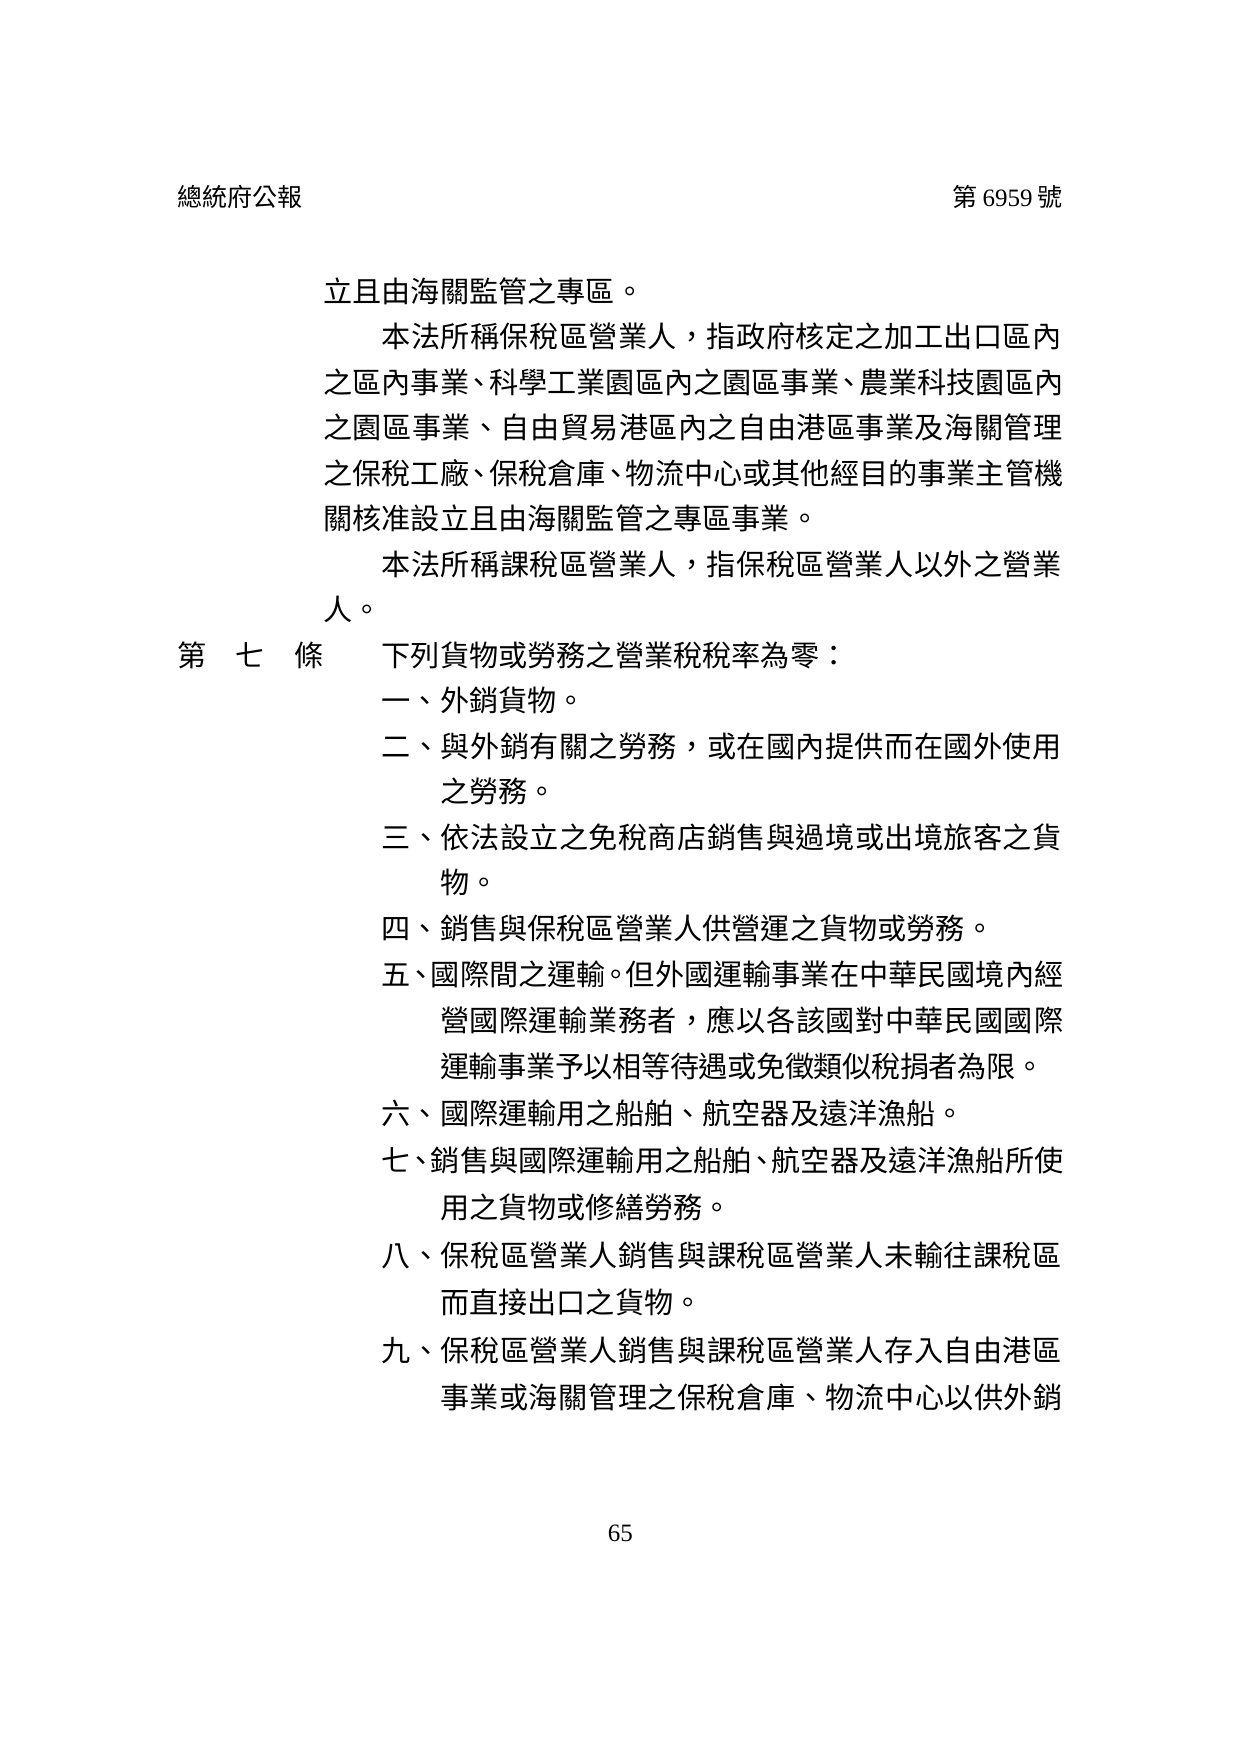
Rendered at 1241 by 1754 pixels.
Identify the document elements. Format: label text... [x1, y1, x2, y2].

text 一、外銷貨物。 [381, 676, 1063, 721]
text 立且由海關監管之專區。 [177, 266, 1063, 311]
text 四、銷售與保稅區營業人供營運之貨物或勞務。 [381, 903, 1063, 949]
text 五、國際間之運輸。但外國運輸事業在中華民國境內經營國際運輸業務者，應以各該國對中華民國國際運輸事業予以相等待遇或免徵類似稅捐者為限。 [381, 949, 1063, 1086]
text 九、保稅區營業人銷售與課稅區營業人存入自由港區事業或海關管理之保稅倉庫、物流中心以供外銷 [381, 1323, 1063, 1418]
text 八、保稅區營業人銷售與課稅區營業人未輸往課稅區而直接出口之貨物。 [381, 1228, 1063, 1323]
text 六、國際運輸用之船舶、航空器及遠洋漁船。 [381, 1086, 1063, 1133]
text 本法所稱保稅區營業人，指政府核定之加工出口區內之區內事業、科學工業園區內之園區事業、農業科技園區內之園區事業、自由貿易港區內之自由港區事業及海關管理之保稅工廠、保稅倉庫、物流中心或其他經目的事業主管機關核准設立且由海關監管之專區事業。 [323, 311, 1063, 539]
text 七、銷售與國際運輸用之船舶、航空器及遠洋漁船所使用之貨物或修繕勞務。 [381, 1133, 1063, 1228]
text 三、依法設立之免稅商店銷售與過境或出境旅客之貨物。 [381, 812, 1063, 903]
text 第 七 條 下列貨物或勞務之營業稅稅率為零： [177, 630, 1063, 676]
text 二、與外銷有關之勞務，或在國內提供而在國外使用之勞務。 [381, 721, 1063, 812]
text 本法所稱課稅區營業人，指保稅區營業人以外之營業人。 [323, 539, 1063, 630]
